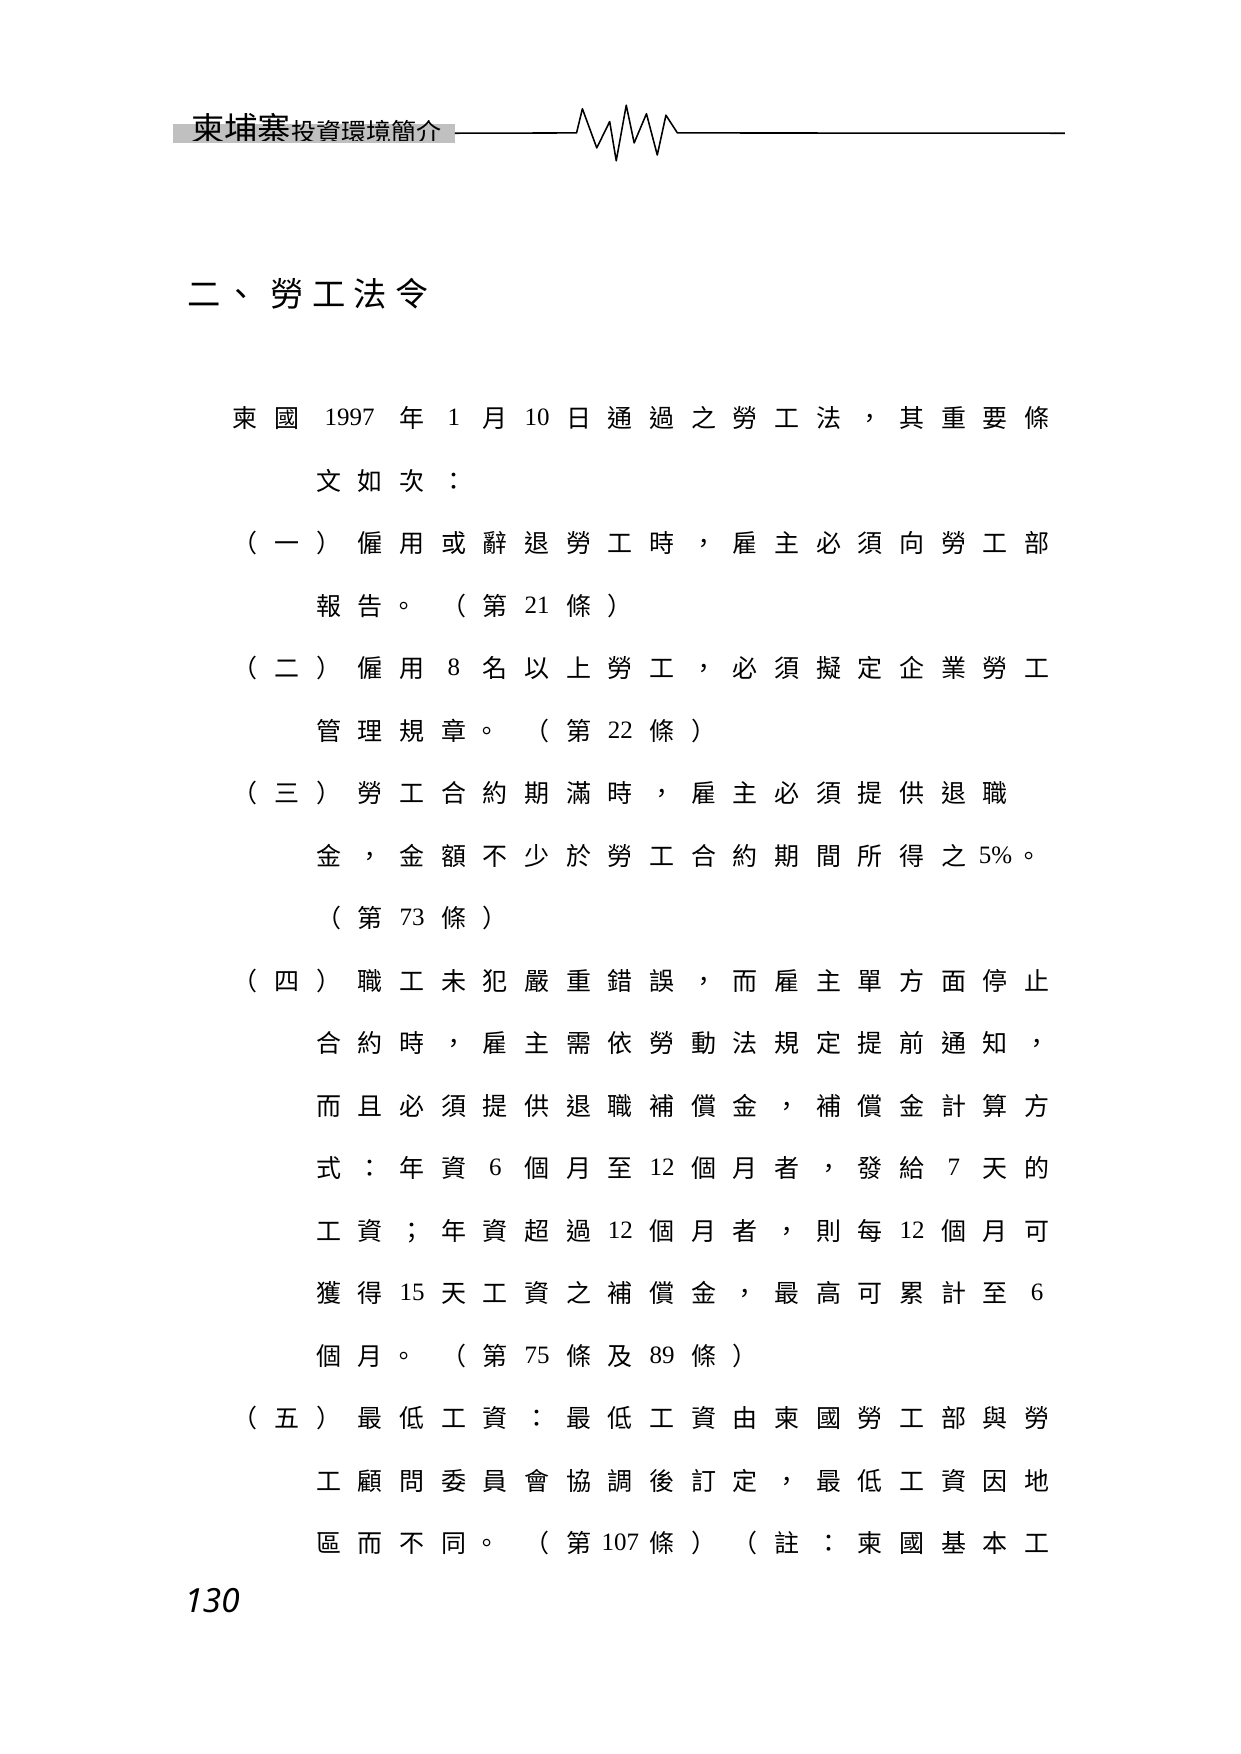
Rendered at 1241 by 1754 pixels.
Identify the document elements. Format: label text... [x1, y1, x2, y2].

text （四）職工未犯嚴重錯誤，而雇主單方面停止合約時，雇主需依勞動法規定提前通知，而且必須提供退職補償金，補償金計算方式：年資6個月至12個月者，發給7天的工資；年資超過12個月者，則每12個月可獲得15天工資之補償金，最高可累計至6個月。（第75條及89條） [207, 938, 1058, 1375]
text （三）勞工合約期滿時，雇主必須提供退職金，金額不少於勞工合約期間所得之5%。（第73條） [207, 750, 1058, 938]
text （二）僱用8名以上勞工，必須擬定企業勞工管理規章。（第22條） [207, 625, 1058, 750]
text （一）僱用或辭退勞工時，雇主必須向勞工部報告。（第21條） [207, 500, 1058, 625]
text （五）最低工資：最低工資由柬國勞工部與勞工顧問委員會協調後訂定，最低工資因地區而不同。（第107條）（註：柬國基本工 [207, 1375, 1058, 1563]
text 二、勞工法令 [183, 250, 1058, 313]
text 柬國1997年1月10日通過之勞工法，其重要條文如次： [207, 375, 1058, 500]
